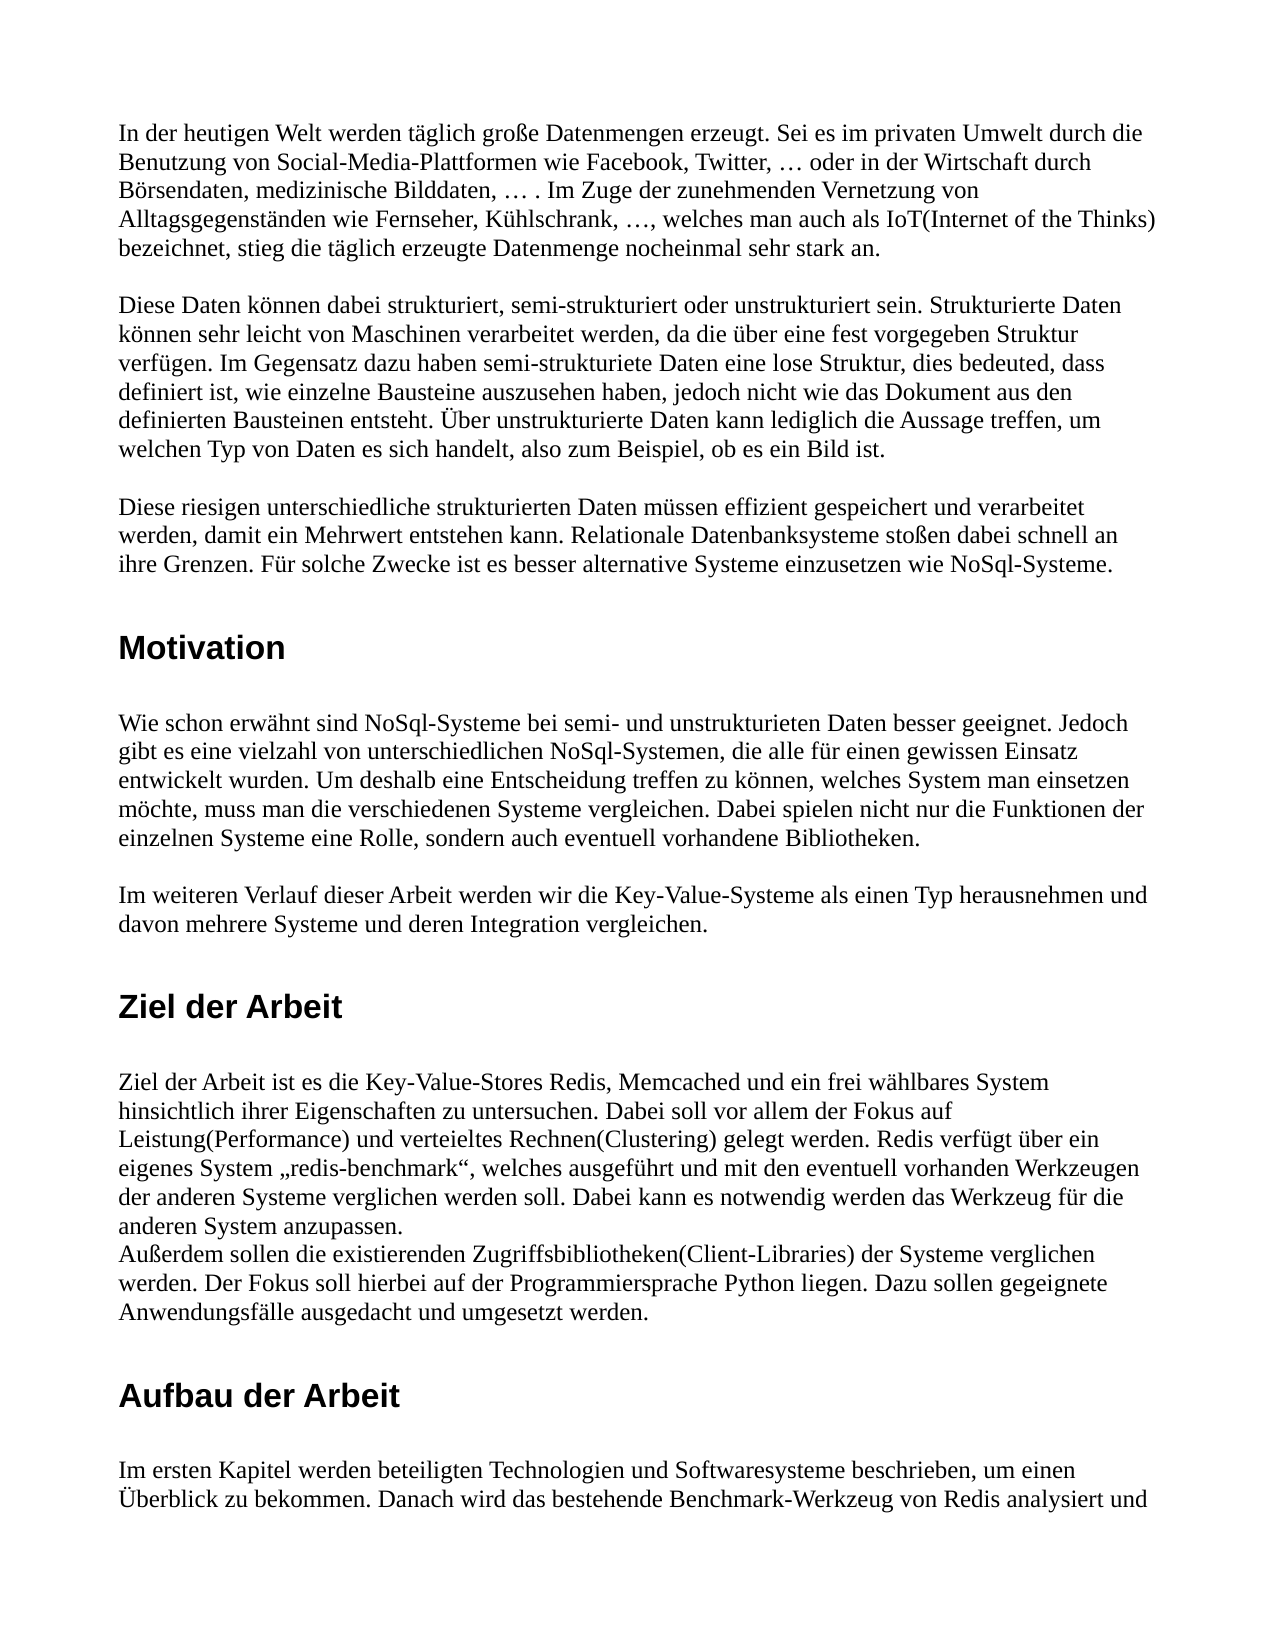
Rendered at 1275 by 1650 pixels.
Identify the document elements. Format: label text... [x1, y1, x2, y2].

subtitle Ziel der Arbeit [118, 987, 1157, 1026]
subtitle Aufbau der Arbeit [118, 1375, 1157, 1414]
text In der heutigen Welt werden täglich große Datenmengen erzeugt. Sei es im privaten Umwelt durch die Benutzung von Social-Media-Plattformen wie Facebook, Twitter, … oder in der Wirtschaft durch Börsendaten, medizinische Bilddaten, … . Im Zuge der zunehmenden Vernetzung von Alltagsgegenständen wie Fernseher, Kühlschrank, …, welches man auch als IoT(Internet of the Thinks) bezeichnet, stieg die täglich erzeugte Datenmenge nocheinmal sehr stark an. [118, 118, 1157, 262]
text Diese Daten können dabei strukturiert, semi-strukturiert oder unstrukturiert sein. Strukturierte Daten können sehr leicht von Maschinen verarbeitet werden, da die über eine fest vorgegeben Struktur verfügen. Im Gegensatz dazu haben semi-strukturiete Daten eine lose Struktur, dies bedeuted, dass definiert ist, wie einzelne Bausteine auszusehen haben, jedoch nicht wie das Dokument aus den definierten Bausteinen entsteht. Über unstrukturierte Daten kann lediglich die Aussage treffen, um welchen Typ von Daten es sich handelt, also zum Beispiel, ob es ein Bild ist. [118, 291, 1157, 463]
text Leistung(Performance) und verteieltes Rechnen(Clustering) gelegt werden. Redis verfügt über ein eigenes System „redis-benchmark“, welches ausgeführt und mit den eventuell vorhanden Werkzeugen der anderen Systeme verglichen werden soll. Dabei kann es notwendig werden das Werkzeug für die anderen System anzupassen. [118, 1124, 1157, 1239]
text Im weiteren Verlauf dieser Arbeit werden wir die Key-Value-Systeme als einen Typ herausnehmen und davon mehrere Systeme und deren Integration vergleichen. [118, 880, 1157, 938]
subtitle Motivation [118, 628, 1157, 666]
text Anwendungsfälle ausgedacht und umgesetzt werden. [118, 1297, 1157, 1326]
text Wie schon erwähnt sind NoSql-Systeme bei semi- und unstrukturieten Daten besser geeignet. Jedoch gibt es eine vielzahl von unterschiedlichen NoSql-Systemen, die alle für einen gewissen Einsatz entwickelt wurden. Um deshalb eine Entscheidung treffen zu können, welches System man einsetzen möchte, muss man die verschiedenen Systeme vergleichen. Dabei spielen nicht nur die Funktionen der einzelnen Systeme eine Rolle, sondern auch eventuell vorhandene Bibliotheken. [118, 708, 1157, 851]
text Ziel der Arbeit ist es die Key-Value-Stores Redis, Memcached und ein frei wählbares System hinsichtlich ihrer Eigenschaften zu untersuchen. Dabei soll vor allem der Fokus auf [118, 1067, 1157, 1124]
text Außerdem sollen die existierenden Zugriffsbibliotheken(Client-Libraries) der Systeme verglichen werden. Der Fokus soll hierbei auf der Programmiersprache Python liegen. Dazu sollen gegeignete [118, 1239, 1157, 1297]
text Diese riesigen unterschiedliche strukturierten Daten müssen effizient gespeichert und verarbeitet werden, damit ein Mehrwert entstehen kann. Relationale Datenbanksysteme stoßen dabei schnell an ihre Grenzen. Für solche Zwecke ist es besser alternative Systeme einzusetzen wie NoSql-Systeme. [118, 492, 1157, 578]
text Im ersten Kapitel werden beteiligten Technologien und Softwaresysteme beschrieben, um einen Überblick zu bekommen. Danach wird das bestehende Benchmark-Werkzeug von Redis analysiert und [118, 1455, 1157, 1513]
